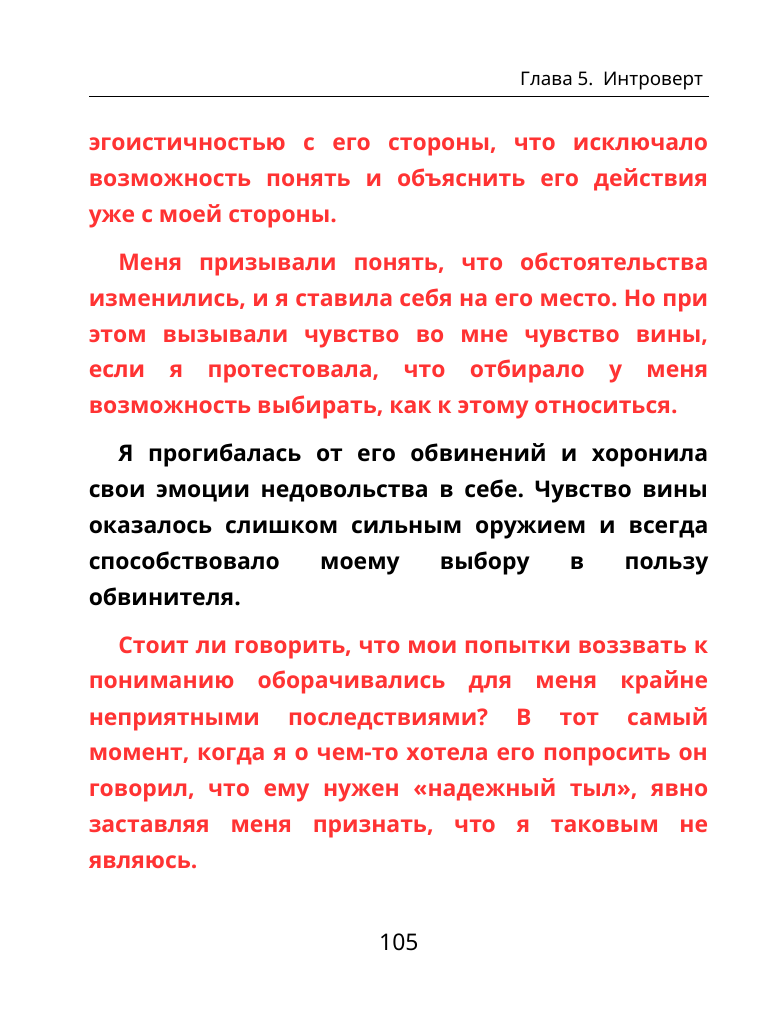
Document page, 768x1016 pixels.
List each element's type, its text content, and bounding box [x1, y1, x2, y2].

text Стоит ли говорить, что мои попытки воззвать к пониманию оборачивались для меня крайне неприятными последствиями? В тот самый момент, когда я о чем-то хотела его попросить он говорил, что ему нужен «надежный тыл», явно заставляя меня признать, что я таковым не являюсь. [88, 628, 709, 875]
text Меня призывали понять, что обстоятельства изменились, и я ставила себя на его место. Но при этом вызывали чувство во мне чувство вины, если я протестовала, что отбирало у меня возможность выбирать, как к этому относиться. [88, 246, 709, 421]
text Я прогибалась от его обвинений и хоронила свои эмоции недовольства в себе. Чувство вины оказалось слишком сильным оружием и всегда способствовало моему выбору в пользу обвинителя. [88, 437, 709, 612]
text эгоистичностью с его стороны, что исключало возможность понять и объяснить его действия уже с моей стороны. [88, 126, 709, 229]
